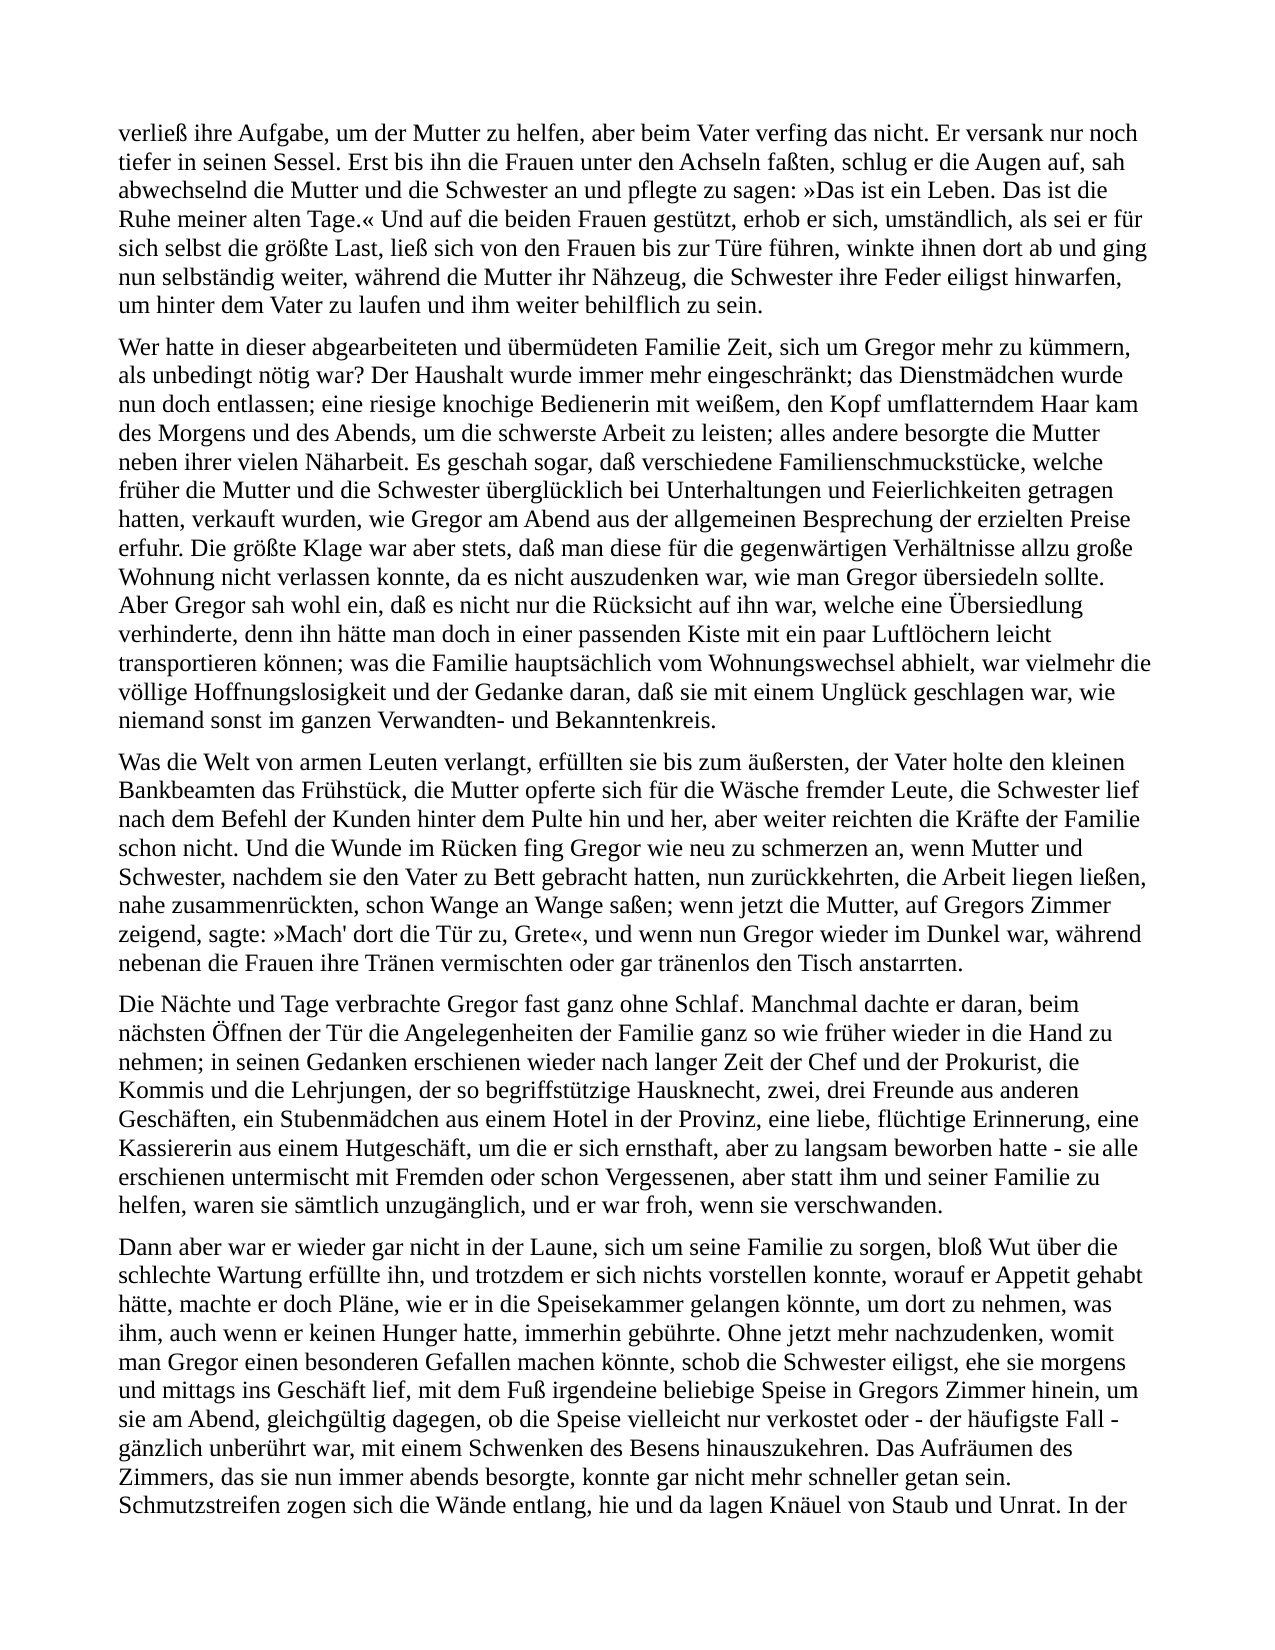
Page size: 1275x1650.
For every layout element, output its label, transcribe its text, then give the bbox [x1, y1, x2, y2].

text Dann aber war er wieder gar nicht in der Laune, sich um seine Familie zu sorgen, bloß Wut über die schlechte Wartung erfüllte ihn, und trotzdem er sich nichts vorstellen konnte, worauf er Appetit gehabt hätte, machte er doch Pläne, wie er in die Speisekammer gelangen könnte, um dort zu nehmen, was ihm, auch wenn er keinen Hunger hatte, immerhin gebührte. Ohne jetzt mehr nachzudenken, womit man Gregor einen besonderen Gefallen machen könnte, schob die Schwester eiligst, ehe sie morgens und mittags ins Geschäft lief, mit dem Fuß irgendeine beliebige Speise in Gregors Zimmer hinein, um sie am Abend, gleichgültig dagegen, ob die Speise vielleicht nur verkostet oder - der häufigste Fall - gänzlich unberührt war, mit einem Schwenken des Besens hinauszukehren. Das Aufräumen des Zimmers, das sie nun immer abends besorgte, konnte gar nicht mehr schneller getan sein. Schmutzstreifen zogen sich die Wände entlang, hie und da lagen Knäuel von Staub und Unrat. In der [118, 1232, 1157, 1519]
text verließ ihre Aufgabe, um der Mutter zu helfen, aber beim Vater verfing das nicht. Er versank nur noch tiefer in seinen Sessel. Erst bis ihn die Frauen unter den Achseln faßten, schlug er die Augen auf, sah abwechselnd die Mutter und die Schwester an und pflegte zu sagen: »Das ist ein Leben. Das ist die Ruhe meiner alten Tage.« Und auf die beiden Frauen gestützt, erhob er sich, umständlich, als sei er für sich selbst die größte Last, ließ sich von den Frauen bis zur Türe führen, winkte ihnen dort ab und ging nun selbständig weiter, während die Mutter ihr Nähzeug, die Schwester ihre Feder eiligst hinwarfen, um hinter dem Vater zu laufen und ihm weiter behilflich zu sein. [118, 118, 1157, 319]
text Die Nächte und Tage verbrachte Gregor fast ganz ohne Schlaf. Manchmal dachte er daran, beim nächsten Öffnen der Tür die Angelegenheiten der Familie ganz so wie früher wieder in die Hand zu nehmen; in seinen Gedanken erschienen wieder nach langer Zeit der Chef und der Prokurist, die Kommis und die Lehrjungen, der so begriffstützige Hausknecht, zwei, drei Freunde aus anderen Geschäften, ein Stubenmädchen aus einem Hotel in der Provinz, eine liebe, flüchtige Erinnerung, eine Kassiererin aus einem Hutgeschäft, um die er sich ernsthaft, aber zu langsam beworben hatte - sie alle erschienen untermischt mit Fremden oder schon Vergessenen, aber statt ihm und seiner Familie zu helfen, waren sie sämtlich unzugänglich, und er war froh, wenn sie verschwanden. [118, 989, 1157, 1219]
text Wer hatte in dieser abgearbeiteten und übermüdeten Familie Zeit, sich um Gregor mehr zu kümmern, als unbedingt nötig war? Der Haushalt wurde immer mehr eingeschränkt; das Dienstmädchen wurde nun doch entlassen; eine riesige knochige Bedienerin mit weißem, den Kopf umflatterndem Haar kam des Morgens und des Abends, um die schwerste Arbeit zu leisten; alles andere besorgte die Mutter neben ihrer vielen Näharbeit. Es geschah sogar, daß verschiedene Familienschmuckstücke, welche früher die Mutter und die Schwester überglücklich bei Unterhaltungen und Feierlichkeiten getragen hatten, verkauft wurden, wie Gregor am Abend aus der allgemeinen Besprechung der erzielten Preise erfuhr. Die größte Klage war aber stets, daß man diese für die gegenwärtigen Verhältnisse allzu große Wohnung nicht verlassen konnte, da es nicht auszudenken war, wie man Gregor übersiedeln sollte. Aber Gregor sah wohl ein, daß es nicht nur die Rücksicht auf ihn war, welche eine Übersiedlung verhinderte, denn ihn hätte man doch in einer passenden Kiste mit ein paar Luftlöchern leicht transportieren können; was die Familie hauptsächlich vom Wohnungswechsel abhielt, war vielmehr die völlige Hoffnungslosigkeit und der Gedanke daran, daß sie mit einem Unglück geschlagen war, wie niemand sonst im ganzen Verwandten- und Bekanntenkreis. [118, 332, 1157, 734]
text Was die Welt von armen Leuten verlangt, erfüllten sie bis zum äußersten, der Vater holte den kleinen Bankbeamten das Frühstück, die Mutter opferte sich für die Wäsche fremder Leute, die Schwester lief nach dem Befehl der Kunden hinter dem Pulte hin und her, aber weiter reichten die Kräfte der Familie schon nicht. Und die Wunde im Rücken fing Gregor wie neu zu schmerzen an, wenn Mutter und Schwester, nachdem sie den Vater zu Bett gebracht hatten, nun zurückkehrten, die Arbeit liegen ließen, nahe zusammenrückten, schon Wange an Wange saßen; wenn jetzt die Mutter, auf Gregors Zimmer zeigend, sagte: »Mach' dort die Tür zu, Grete«, und wenn nun Gregor wieder im Dunkel war, während nebenan die Frauen ihre Tränen vermischten oder gar tränenlos den Tisch anstarrten. [118, 747, 1157, 977]
